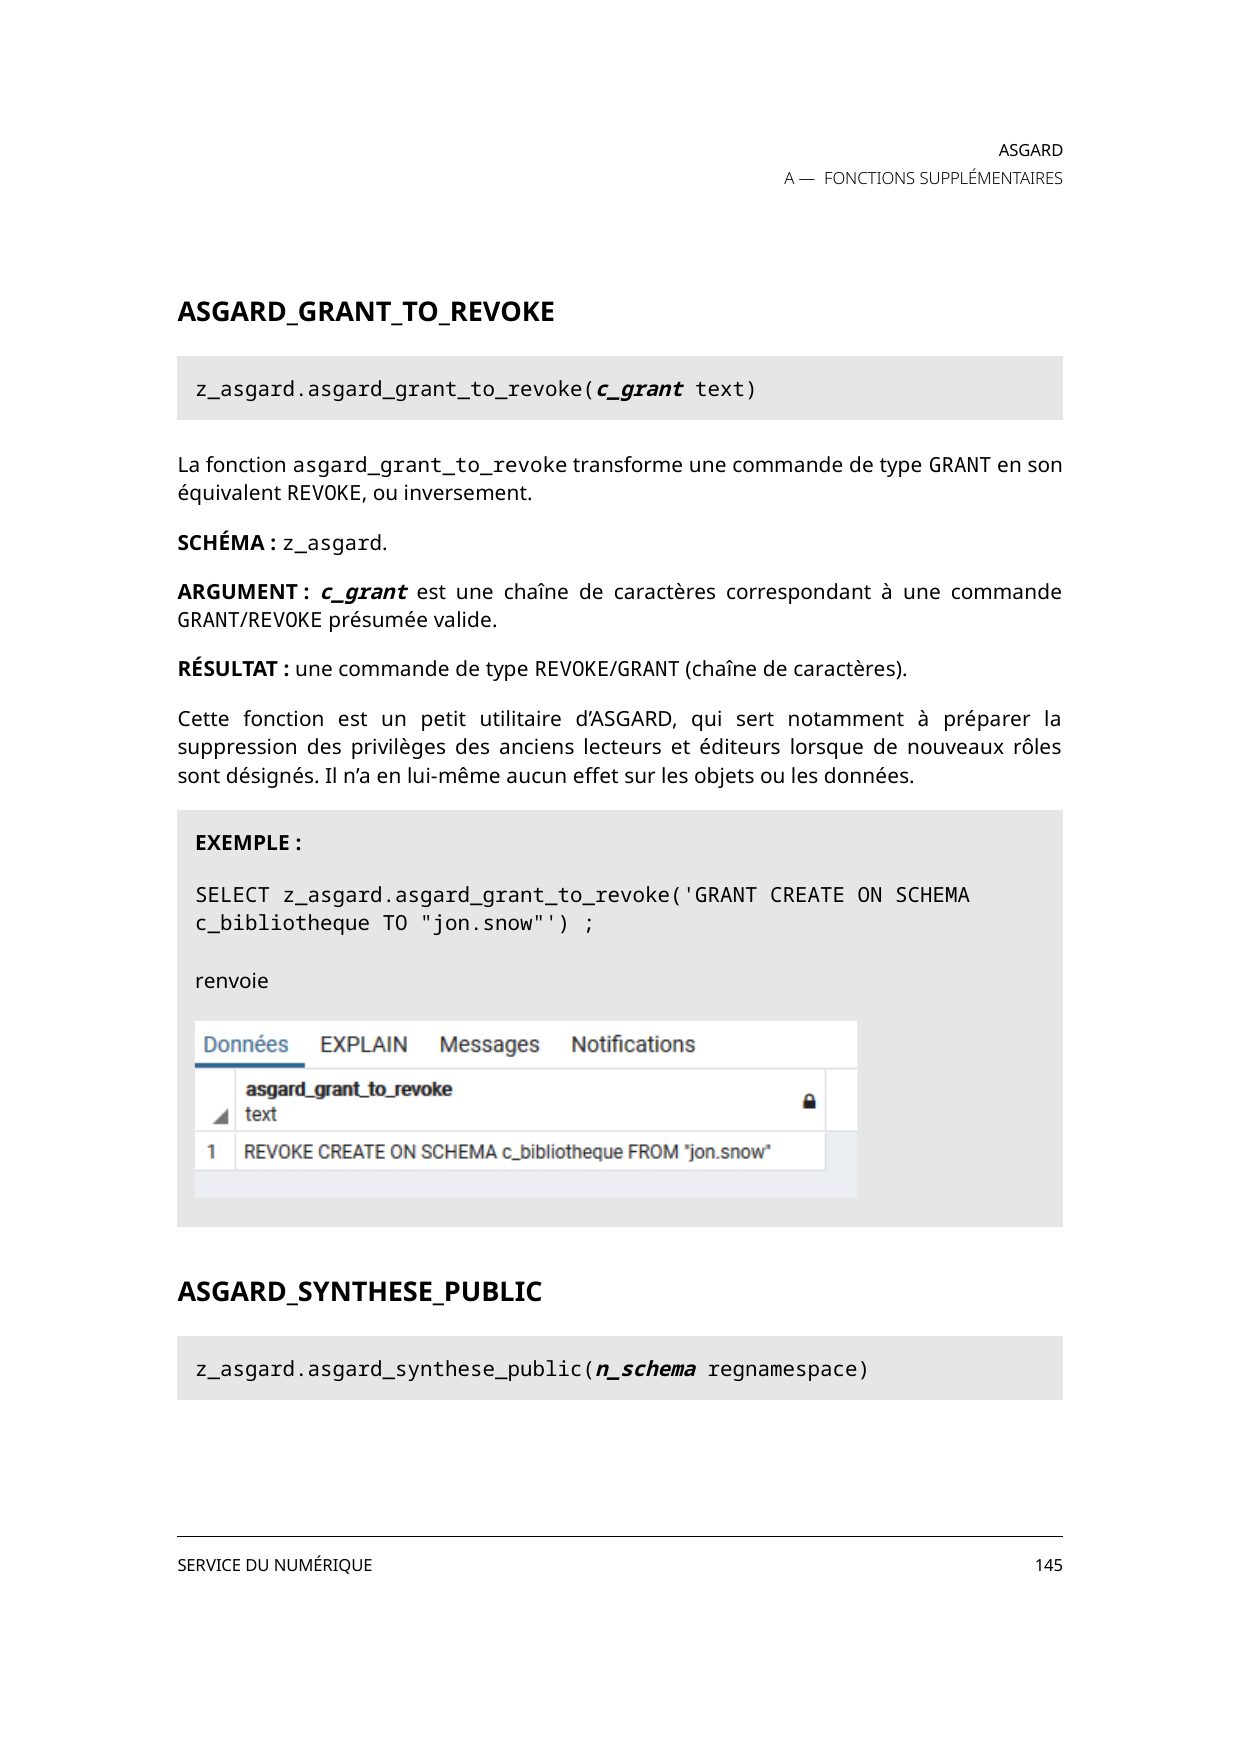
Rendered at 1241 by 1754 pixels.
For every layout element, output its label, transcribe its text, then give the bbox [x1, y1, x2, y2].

picture [194, 1021, 858, 1198]
text Schéma : z_asgard. [177, 527, 1063, 556]
text z_asgard.asgard_synthese_public(n_schema regnamespace) [177, 1336, 1063, 1400]
subtitle asgard_synthese_public [177, 1266, 1063, 1312]
subtitle asgard_grant_to_revoke [177, 286, 1063, 332]
text La fonction asgard_grant_to_revoke transforme une commande de type GRANT en son équivalent REVOKE, ou inversement. [177, 450, 1063, 507]
text Exemple : [177, 810, 1063, 856]
text SELECT z_asgard.asgard_grant_to_revoke('GRANT CREATE ON SCHEMA c_bibliotheque TO "jon.snow"') ; [177, 862, 1063, 937]
text Cette fonction est un petit utilitaire d’ASGARD, qui sert notamment à préparer la suppression des privilèges des anciens lecteurs et éditeurs lorsque de nouveaux rôles sont désignés. Il n’a en lui-même aucun effet sur les objets ou les données. [177, 703, 1063, 789]
text z_asgard.asgard_grant_to_revoke(c_grant text) [177, 356, 1063, 420]
text Argument : c_grant est une chaîne de caractères correspondant à une commande GRANT/REVOKE présumée valide. [177, 577, 1063, 634]
text Résultat : une commande de type REVOKE/GRANT (chaîne de caractères). [177, 654, 1063, 683]
text renvoie [177, 948, 1063, 995]
